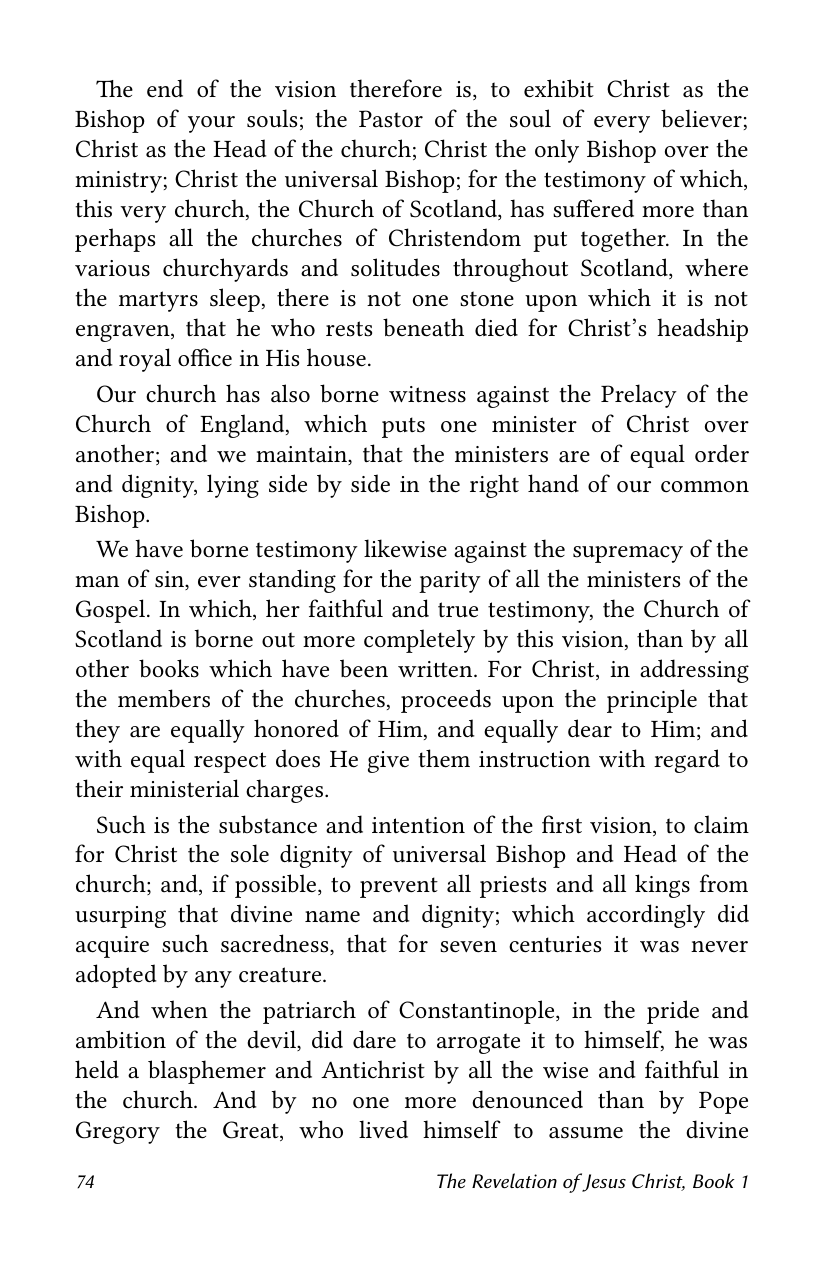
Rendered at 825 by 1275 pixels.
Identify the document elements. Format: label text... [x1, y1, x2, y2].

text We have borne testimony likewise against the supremacy of the man of sin, ever standing for the parity of all the ministers of the Gospel. In which, her faithful and true testimony, the Church of Scotland is borne out more completely by this vision, than by all other books which have been written. For Christ, in addressing the members of the churches, proceeds upon the principle that they are equally honored of Him, and equally dear to Him; and with equal respect does He give them instruction with regard to their ministerial charges. [75, 536, 750, 803]
text And when the patriarch of Constantinople, in the pride and ambition of the devil, did dare to arrogate it to himself, he was held a blasphemer and Antichrist by all the wise and faithful in the church. And by no one more denounced than by Pope Gregory the Great, who lived himself to assume the divine [75, 996, 750, 1144]
text Such is the substance and intention of the first vision, to claim for Christ the sole dignity of universal Bishop and Head of the church; and, if possible, to prevent all priests and all kings from usurping that divine name and dignity; which accordingly did acquire such sacredness, that for seven centuries it was never adopted by any creature. [75, 811, 750, 989]
text Our church has also borne witness against the Prelacy of the Church of England, which puts one minister of Christ over another; and we maintain, that the ministers are of equal order and dignity, lying side by side in the right hand of our common Bishop. [75, 380, 750, 528]
text The end of the vision therefore is, to exhibit Christ as the Bishop of your souls; the Pastor of the soul of every believer; Christ as the Head of the church; Christ the only Bishop over the ministry; Christ the universal Bishop; for the testimony of which, this very church, the Church of Scotland, has suffered more than perhaps all the churches of Christendom put together. In the various churchyards and solitudes throughout Scotland, where the martyrs sleep, there is not one stone upon which it is not engraven, that he who rests beneath died for Christ’s headship and royal office in His house. [75, 75, 750, 373]
